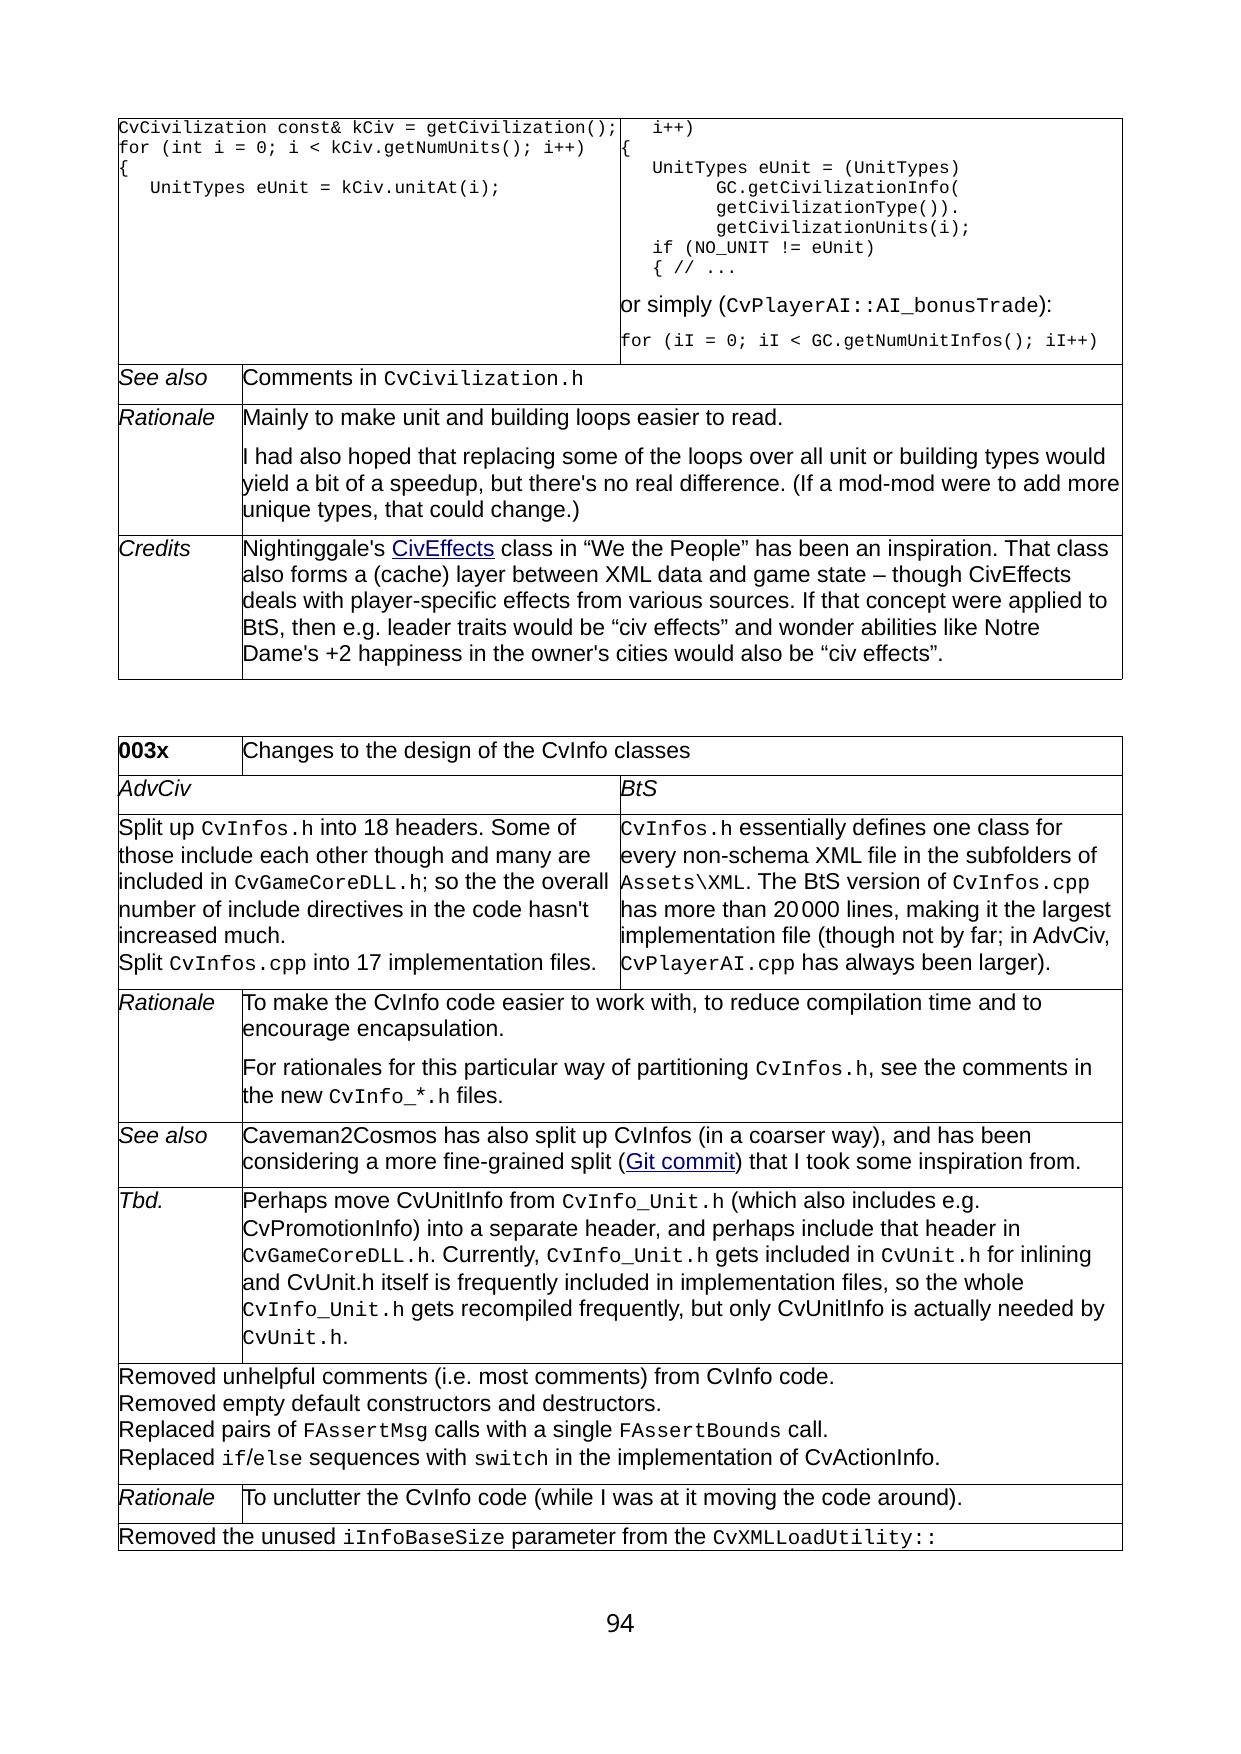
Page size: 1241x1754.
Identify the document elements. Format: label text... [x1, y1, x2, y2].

table_cell Split up CvInfos.h into 18 headers. Some of those include each other though and many are included in CvGameCoreDLL.h; so the the overall number of include directives in the code hasn't increased much. Split CvInfos.cpp into 17 implementation files. [119, 815, 620, 989]
table_cell Mainly to make unit and building loops easier to read. I had also hoped that replacing some of the loops over all unit or building types would yield a bit of a speedup, but there's no real difference. (If a mod-mod were to add more unique types, that could change.) [243, 405, 1122, 534]
table_header Changes to the design of the CvInfo classes [243, 737, 1122, 775]
table_cell Caveman2Cosmos has also split up CvInfos (in a coarser way), and has been considering a more fine-grained split (Git commit) that I took some inspiration from. [243, 1123, 1122, 1187]
table_cell Perhaps move CvUnitInfo from CvInfo_Unit.h (which also includes e.g. CvPromotionInfo) into a separate header, and perhaps include that header in CvGameCoreDLL.h. Currently, CvInfo_Unit.h gets included in CvUnit.h for inlining and CvUnit.h itself is frequently included in implementation files, so the whole CvInfo_Unit.h gets recompiled frequently, but only CvUnitInfo is actually needed by CvUnit.h. [243, 1188, 1122, 1363]
table_cell Comments in CvCivilization.h [243, 365, 1122, 404]
table_cell AdvCiv [119, 776, 620, 814]
table_header 003x [119, 737, 242, 775]
table_cell Removed the unused iInfoBaseSize parameter from the CvXMLLoadUtility:: [119, 1524, 1122, 1550]
table_cell See also [119, 1123, 242, 1187]
table_cell To make the CvInfo code easier to work with, to reduce compilation time and to encourage encapsulation. For rationales for this particular way of partitioning CvInfos.h, see the comments in the new CvInfo_*.h files. [243, 990, 1122, 1122]
table_cell i++) { UnitTypes eUnit = (UnitTypes) GC.getCivilizationInfo( getCivilizationType()). getCivilizationUnits(i); if (NO_UNIT != eUnit) { // ... or simply (CvPlayerAI::AI_bonusTrade): for (iI = 0; iI < GC.getNumUnitInfos(); iI++) [621, 119, 1122, 364]
table_cell CvInfos.h essentially defines one class for every non-schema XML file in the subfolders of Assets\XML. The BtS version of CvInfos.cpp has more than 20 000 lines, making it the largest implementation file (though not by far; in AdvCiv, CvPlayerAI.cpp has always been larger). [621, 815, 1122, 989]
table_cell To unclutter the CvInfo code (while I was at it moving the code around). [243, 1485, 1122, 1523]
table_cell Rationale [119, 1485, 242, 1523]
table_cell CvCivilization const& kCiv = getCivilization(); for (int i = 0; i < kCiv.getNumUnits(); i++) { UnitTypes eUnit = kCiv.unitAt(i); [119, 119, 620, 364]
table_cell Rationale [119, 990, 242, 1122]
table_cell Removed unhelpful comments (i.e. most comments) from CvInfo code. Removed empty default constructors and destructors. Replaced pairs of FAssertMsg calls with a single FAssertBounds call. Replaced if/else sequences with switch in the implementation of CvActionInfo. [119, 1364, 1122, 1484]
table_cell BtS [621, 776, 1122, 814]
table_cell Credits [119, 536, 242, 679]
table_cell Nightinggale's CivEffects class in “We the People” has been an inspiration. That class also forms a (cache) layer between XML data and game state – though CivEffects deals with player-specific effects from various sources. If that concept were applied to BtS, then e.g. leader traits would be “civ effects” and wonder abilities like Notre Dame's +2 happiness in the owner's cities would also be “civ effects”. [243, 536, 1122, 679]
table_cell Rationale [119, 405, 242, 534]
table_cell See also [119, 365, 242, 404]
table_cell Tbd. [119, 1188, 242, 1363]
